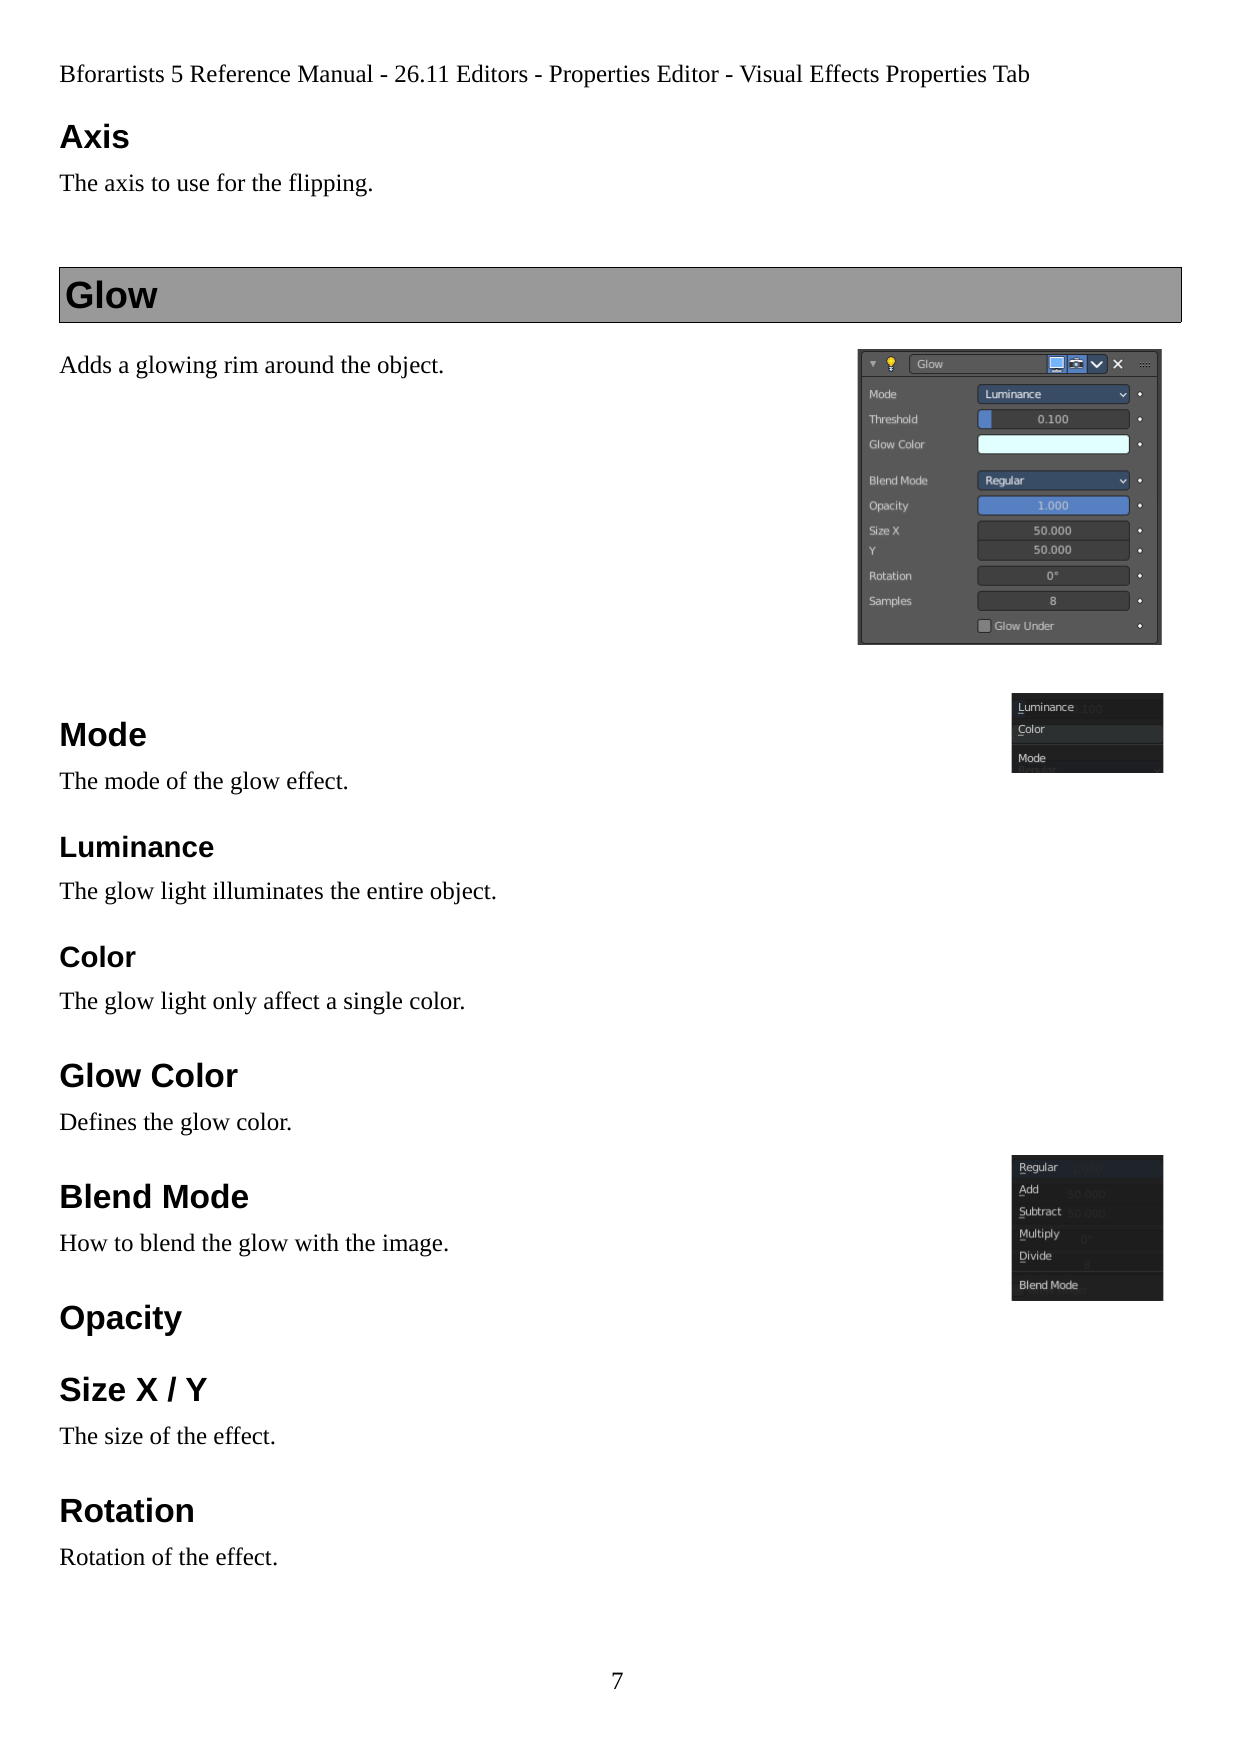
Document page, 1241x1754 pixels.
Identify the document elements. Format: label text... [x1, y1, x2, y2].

subtitle Size X / Y [59, 1370, 1181, 1408]
picture [857, 349, 1162, 645]
subtitle Color [59, 939, 1181, 973]
text How to blend the glow with the image. [59, 1228, 1011, 1257]
subtitle Rotation [59, 1491, 1181, 1529]
text Defines the glow color. [59, 1107, 1181, 1136]
text The axis to use for the flipping. [59, 168, 1181, 197]
picture [1011, 693, 1164, 773]
subtitle [1164, 715, 1181, 753]
subtitle Glow Color [59, 1056, 1181, 1094]
picture [1011, 1155, 1164, 1301]
table_header Glow [60, 268, 1181, 322]
text The glow light illuminates the entire object. [59, 876, 1181, 905]
subtitle Axis [59, 117, 1181, 156]
subtitle Blend Mode [59, 1177, 1011, 1215]
subtitle Opacity [59, 1298, 1181, 1336]
subtitle Mode [59, 715, 1011, 753]
text The size of the effect. [59, 1421, 1181, 1450]
text Adds a glowing rim around the object. [59, 351, 857, 379]
text The glow light only affect a single color. [59, 986, 1181, 1014]
subtitle Luminance [59, 830, 1181, 863]
text The mode of the glow effect. [59, 766, 1181, 795]
text Rotation of the effect. [59, 1542, 1181, 1571]
subtitle [1164, 1177, 1181, 1215]
